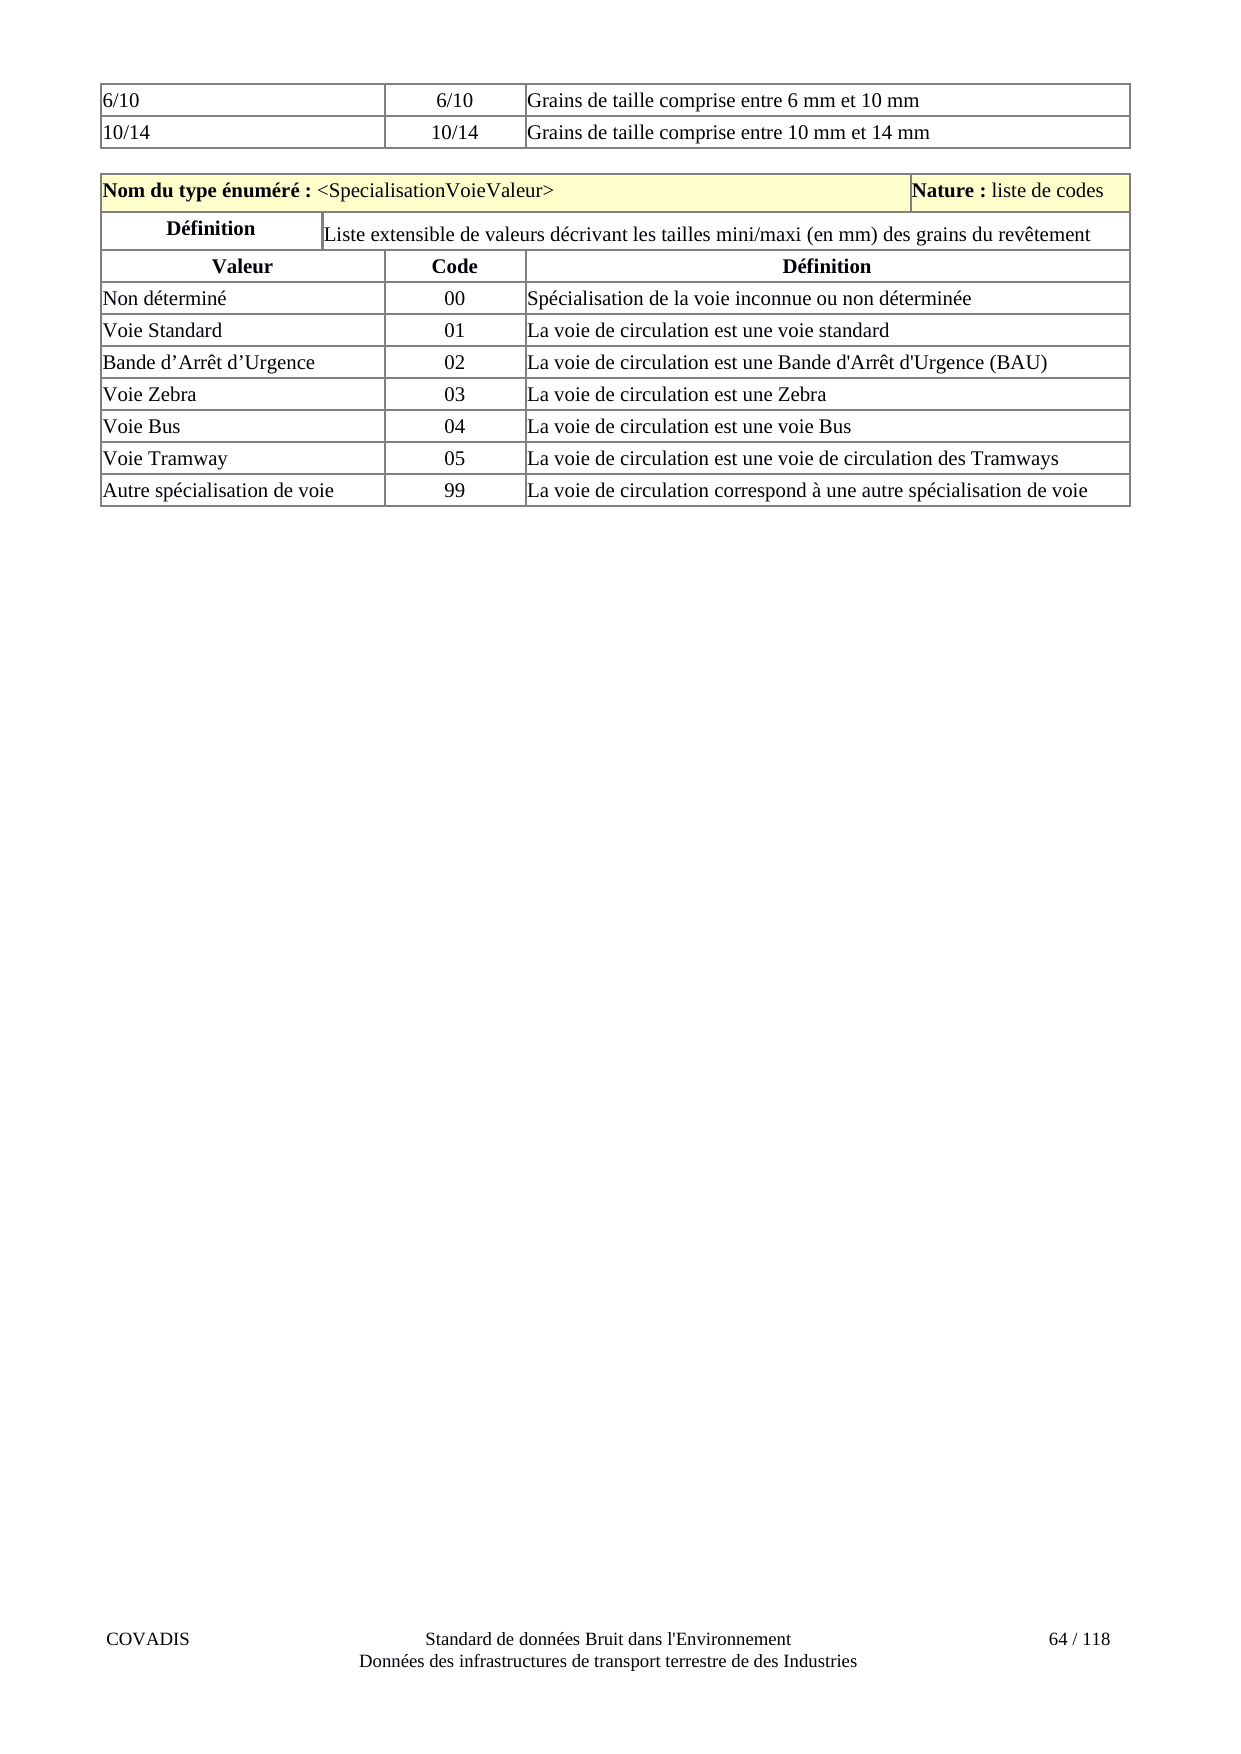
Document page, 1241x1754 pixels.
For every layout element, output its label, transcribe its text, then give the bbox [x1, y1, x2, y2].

table_cell Voie Bus [102, 411, 384, 441]
table_header Nom du type énuméré : <SpecialisationVoieValeur> [102, 175, 910, 211]
table_cell Voie Standard [102, 315, 384, 344]
table_cell Autre spécialisation de voie [102, 475, 384, 504]
table_cell Grains de taille comprise entre 6 mm et 10 mm [527, 85, 1129, 115]
table_cell 10/14 [102, 117, 384, 147]
table_cell 05 [386, 443, 525, 472]
table_cell 03 [386, 379, 525, 408]
table_cell Voie Zebra [102, 379, 384, 408]
table_cell Spécialisation de la voie inconnue ou non déterminée [527, 283, 1129, 313]
table_cell La voie de circulation est une Zebra [527, 379, 1129, 408]
table_cell 6/10 [102, 85, 384, 115]
table_cell 01 [386, 315, 525, 344]
table_cell Liste extensible de valeurs décrivant les tailles mini/maxi (en mm) des grains du revêtement [324, 213, 1129, 249]
table_cell 02 [386, 347, 525, 377]
table_cell La voie de circulation est une voie Bus [527, 411, 1129, 441]
table_cell Définition [527, 251, 1129, 281]
table_cell Non déterminé [102, 283, 384, 313]
table_cell 99 [386, 475, 525, 504]
table_cell 04 [386, 411, 525, 441]
table_cell La voie de circulation est une voie de circulation des Tramways [527, 443, 1129, 472]
table_cell 6/10 [386, 85, 525, 115]
table_cell Grains de taille comprise entre 10 mm et 14 mm [527, 117, 1129, 147]
table_cell Voie Tramway [102, 443, 384, 472]
table_cell 00 [386, 283, 525, 313]
table_cell La voie de circulation correspond à une autre spécialisation de voie [527, 475, 1129, 504]
table_cell La voie de circulation est une Bande d'Arrêt d'Urgence (BAU) [527, 347, 1129, 377]
table_cell Bande d’Arrêt d’Urgence [102, 347, 384, 377]
table_cell 10/14 [386, 117, 525, 147]
table_header Nature : liste de codes [912, 175, 1129, 211]
table_cell Code [386, 251, 525, 281]
table_cell Valeur [102, 251, 384, 281]
table_cell Définition [102, 213, 321, 249]
table_cell La voie de circulation est une voie standard [527, 315, 1129, 344]
